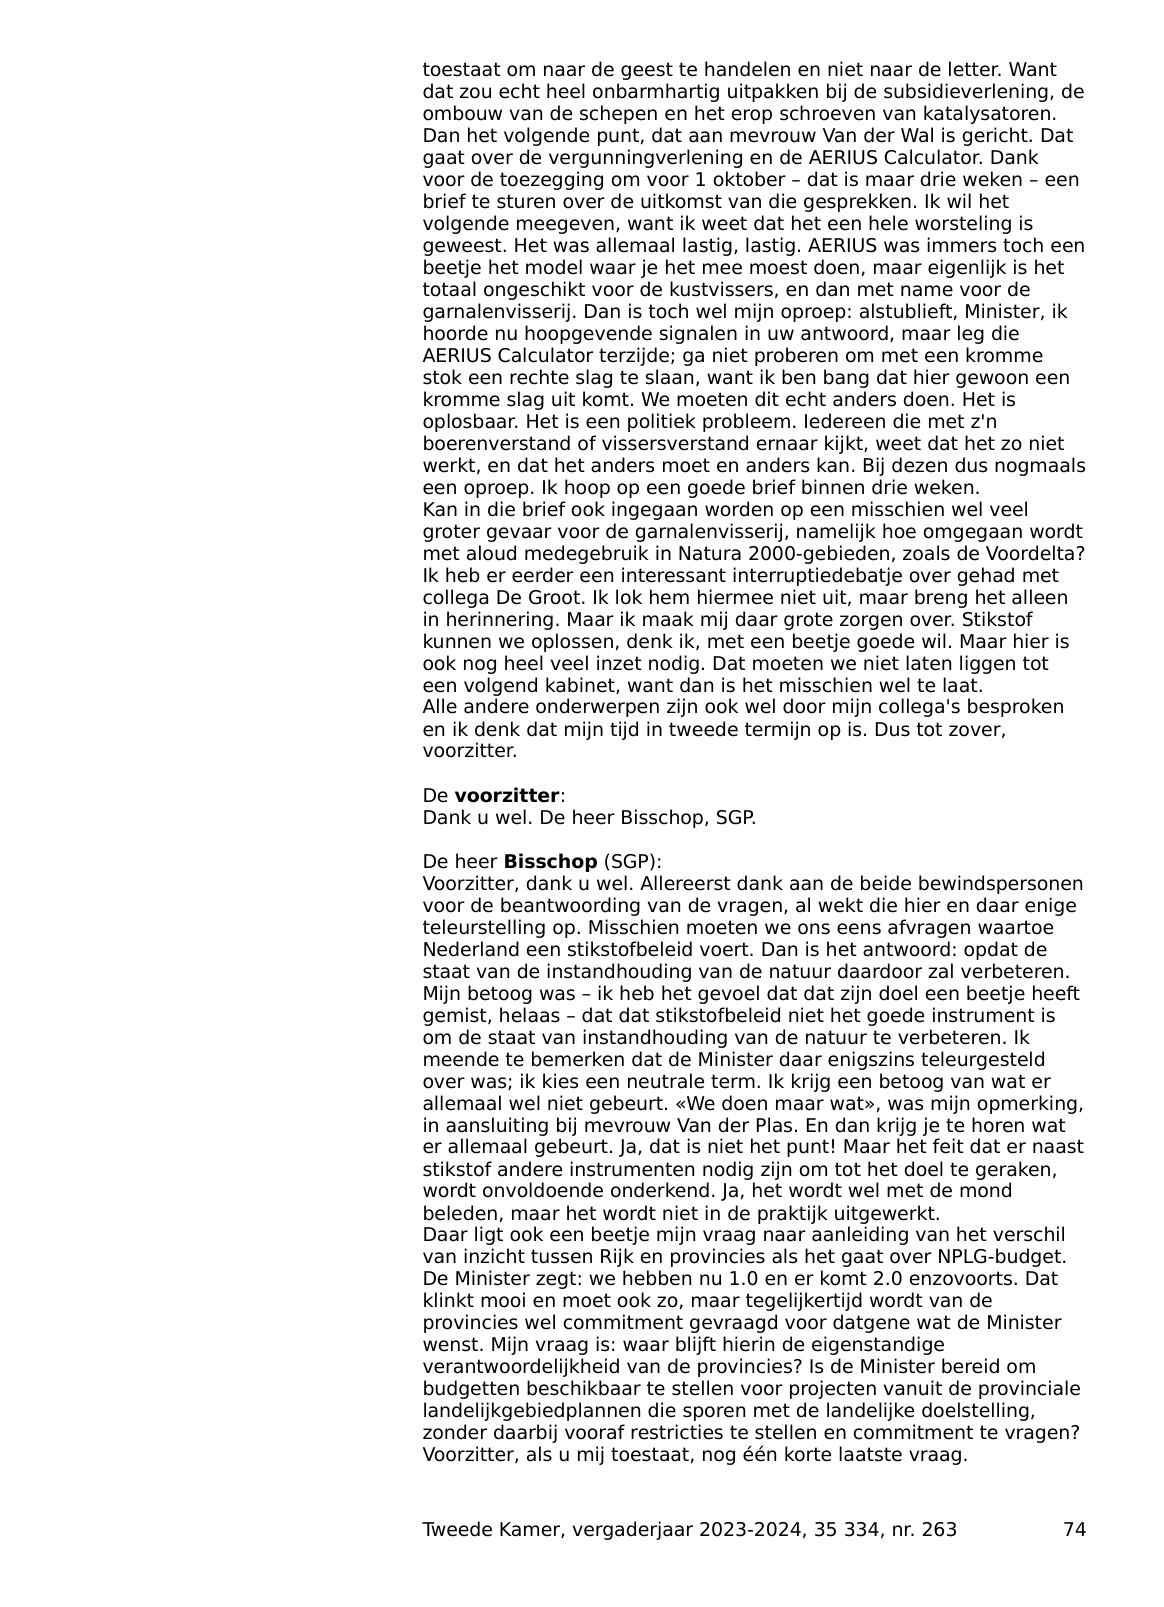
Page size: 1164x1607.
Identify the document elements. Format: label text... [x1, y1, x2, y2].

text De voorzitter: [422, 784, 1087, 807]
text Voorzitter, dank u wel. Allereerst dank aan de beide bewindspersonen voor de beantwoording van de vragen, al wekt die hier en daar enige teleurstelling op. Misschien moeten we ons eens afvragen waartoe Nederland een stikstofbeleid voert. Dan is het antwoord: opdat de staat van de instandhouding van de natuur daardoor zal verbeteren. Mijn betoog was – ik heb het gevoel dat dat zijn doel een beetje heeft gemist, helaas – dat dat stikstofbeleid niet het goede instrument is om de staat van instandhouding van de natuur te verbeteren. Ik meende te bemerken dat de Minister daar enigszins teleurgesteld over was; ik kies een neutrale term. Ik krijg een betoog van wat er allemaal wel niet gebeurt. «We doen maar wat», was mijn opmerking, in aansluiting bij mevrouw Van der Plas. En dan krijg je te horen wat er allemaal gebeurt. Ja, dat is niet het punt! Maar het feit dat er naast stikstof andere instrumenten nodig zijn om tot het doel te geraken, wordt onvoldoende onderkend. Ja, het wordt wel met de mond beleden, maar het wordt niet in de praktijk uitgewerkt. [422, 873, 1087, 1224]
text Voorzitter, als u mij toestaat, nog één korte laatste vraag. [422, 1444, 1087, 1466]
text toestaat om naar de geest te handelen en niet naar de letter. Want dat zou echt heel onbarmhartig uitpakken bij de subsidieverlening, de ombouw van de schepen en het erop schroeven van katalysatoren. [422, 59, 1087, 125]
text De heer Bisschop (SGP): [422, 851, 1087, 873]
text Kan in die brief ook ingegaan worden op een misschien wel veel groter gevaar voor de garnalenvisserij, namelijk hoe omgegaan wordt met aloud medegebruik in Natura 2000-gebieden, zoals de Voordelta? Ik heb er eerder een interessant interruptiedebatje over gehad met collega De Groot. Ik lok hem hiermee niet uit, maar breng het alleen in herinnering. Maar ik maak mij daar grote zorgen over. Stikstof kunnen we oplossen, denk ik, met een beetje goede wil. Maar hier is ook nog heel veel inzet nodig. Dat moeten we niet laten liggen tot een volgend kabinet, want dan is het misschien wel te laat. [422, 499, 1087, 696]
text Daar ligt ook een beetje mijn vraag naar aanleiding van het verschil van inzicht tussen Rijk en provincies als het gaat over NPLG-budget. De Minister zegt: we hebben nu 1.0 en er komt 2.0 enzovoorts. Dat klinkt mooi en moet ook zo, maar tegelijkertijd wordt van de provincies wel commitment gevraagd voor datgene wat de Minister wenst. Mijn vraag is: waar blijft hierin de eigenstandige verantwoordelijkheid van de provincies? Is de Minister bereid om budgetten beschikbaar te stellen voor projecten vanuit de provinciale landelijkgebiedplannen die sporen met de landelijke doelstelling, zonder daarbij vooraf restricties te stellen en commitment te vragen? [422, 1224, 1087, 1444]
text Dan het volgende punt, dat aan mevrouw Van der Wal is gericht. Dat gaat over de vergunningverlening en de AERIUS Calculator. Dank voor de toezegging om voor 1 oktober – dat is maar drie weken – een brief te sturen over de uitkomst van die gesprekken. Ik wil het volgende meegeven, want ik weet dat het een hele worsteling is geweest. Het was allemaal lastig, lastig. AERIUS was immers toch een beetje het model waar je het mee moest doen, maar eigenlijk is het totaal ongeschikt voor de kustvissers, en dan met name voor de garnalenvisserij. Dan is toch wel mijn oproep: alstublieft, Minister, ik hoorde nu hoopgevende signalen in uw antwoord, maar leg die AERIUS Calculator terzijde; ga niet proberen om met een kromme stok een rechte slag te slaan, want ik ben bang dat hier gewoon een kromme slag uit komt. We moeten dit echt anders doen. Het is oplosbaar. Het is een politiek probleem. Iedereen die met z'n boerenverstand of vissersverstand ernaar kijkt, weet dat het zo niet werkt, en dat het anders moet en anders kan. Bij dezen dus nogmaals een oproep. Ik hoop op een goede brief binnen drie weken. [422, 125, 1087, 499]
text Dank u wel. De heer Bisschop, SGP. [422, 807, 1087, 828]
text Alle andere onderwerpen zijn ook wel door mijn collega's besproken en ik denk dat mijn tijd in tweede termijn op is. Dus tot zover, voorzitter. [422, 696, 1087, 762]
